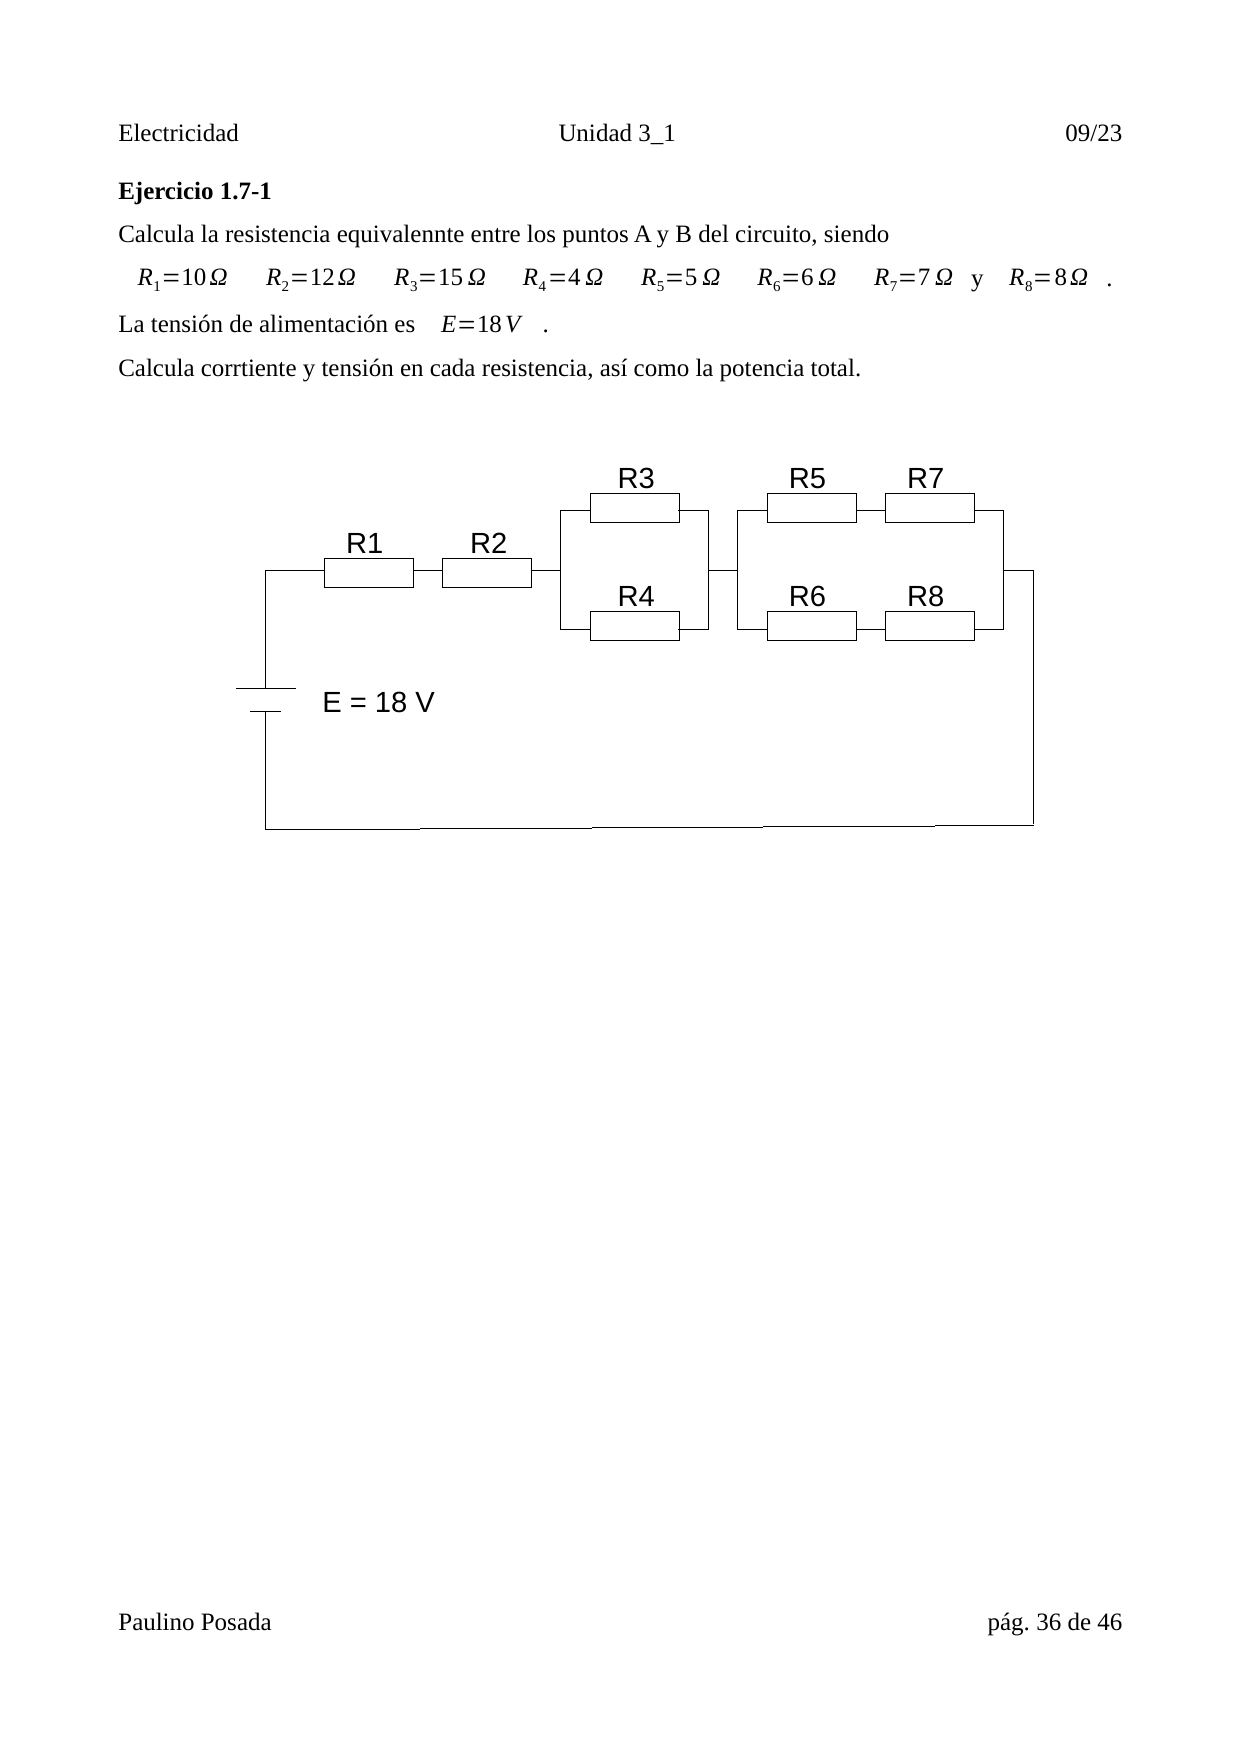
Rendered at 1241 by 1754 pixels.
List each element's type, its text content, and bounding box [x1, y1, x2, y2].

text Ejercicio 1.7-1 [118, 176, 1122, 205]
text Calcula la resistencia equivalennte entre los puntos A y B del circuito, siendo [118, 219, 1122, 248]
text Calcula corrtiente y tensión en cada resistencia, así como la potencia total. [118, 353, 1122, 381]
text y . La tensión de alimentación es . [118, 263, 1122, 338]
